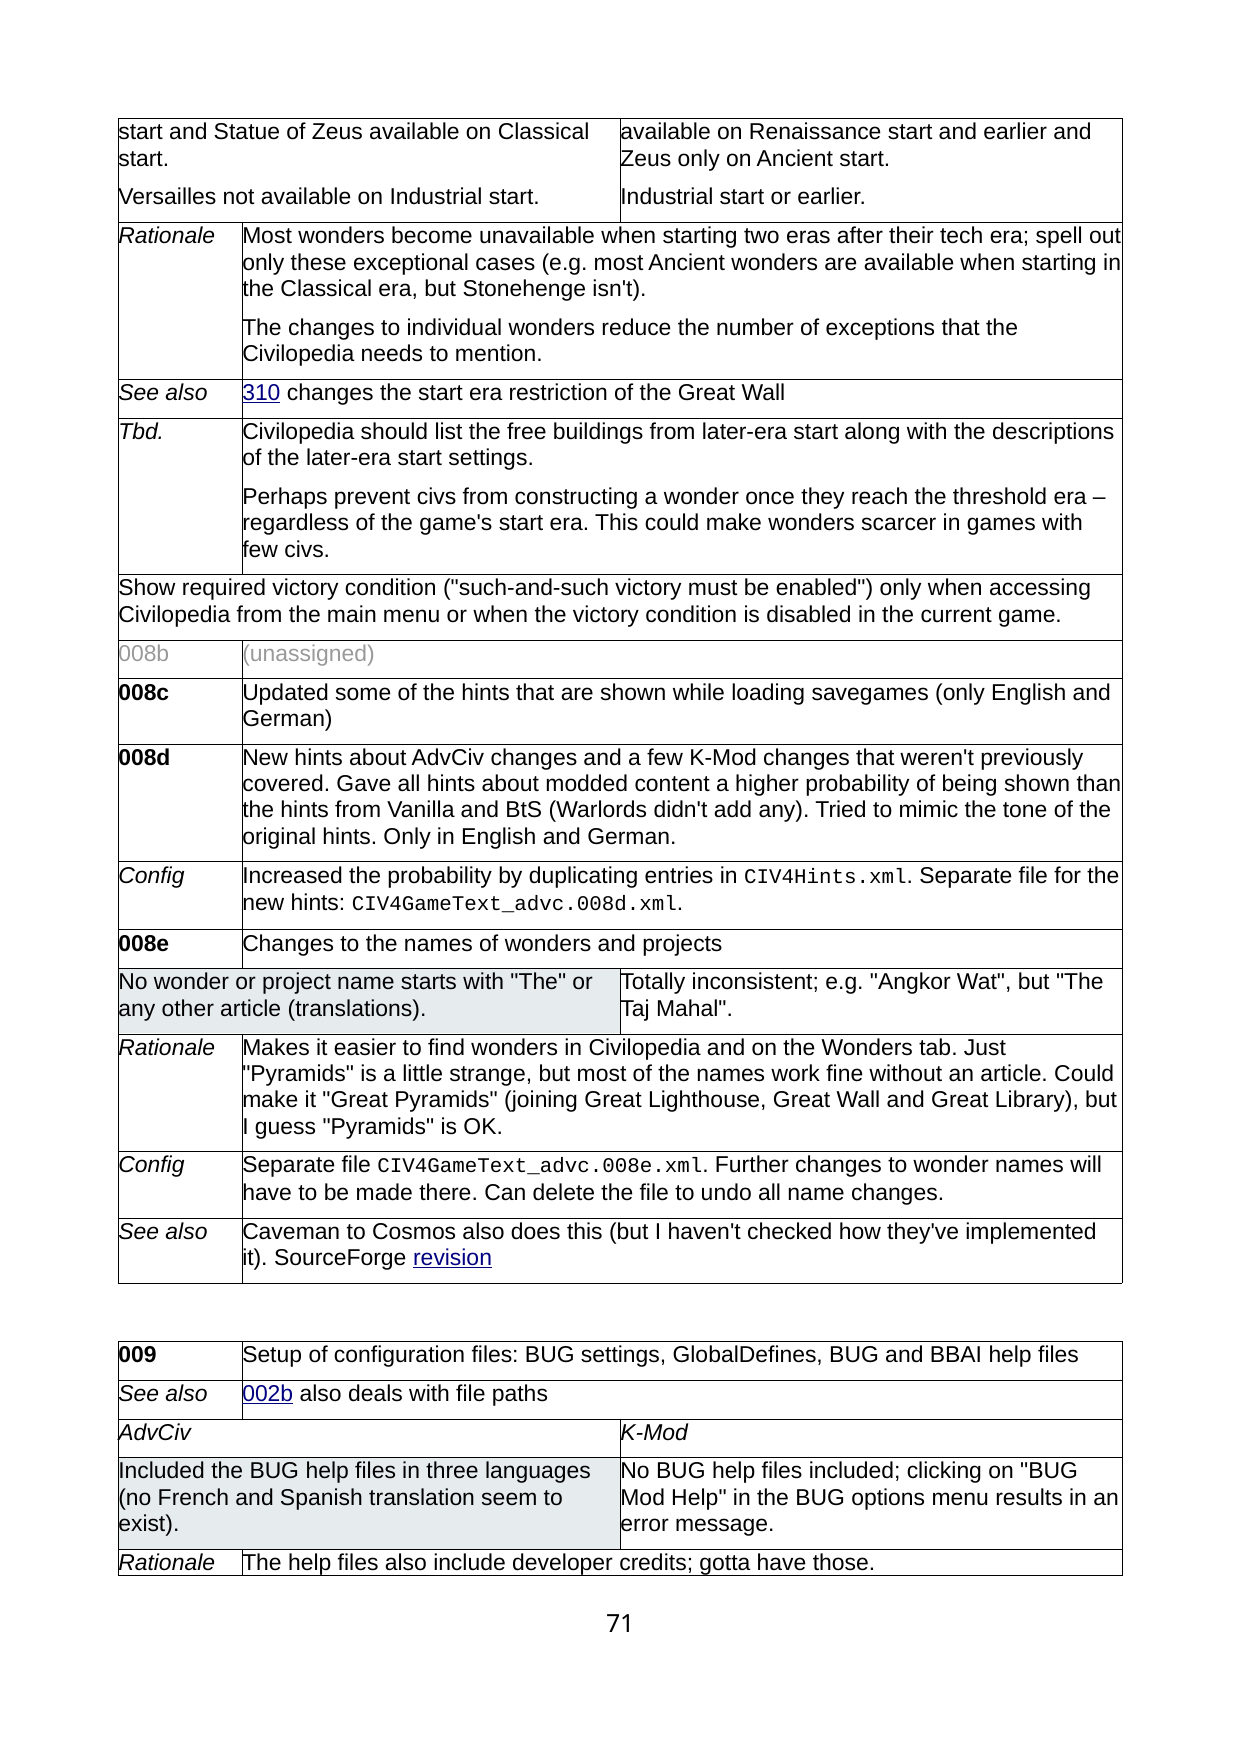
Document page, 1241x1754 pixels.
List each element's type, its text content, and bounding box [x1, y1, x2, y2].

table_cell Included the BUG help files in three languages (no French and Spanish translation seem to exist). [119, 1458, 620, 1549]
table_cell Most wonders become unavailable when starting two eras after their tech era; spell out only these exceptional cases (e.g. most Ancient wonders are available when starting in the Classical era, but Stonehenge isn't). The changes to individual wonders reduce the number of exceptions that the Civilopedia needs to mention. [243, 223, 1122, 379]
table_cell 310 changes the start era restriction of the Great Wall [243, 380, 1122, 418]
table_cell New hints about AdvCiv changes and a few K-Mod changes that weren't previously covered. Gave all hints about modded content a higher probability of being shown than the hints from Vanilla and BtS (Warlords didn't add any). Tried to mimic the tone of the original hints. Only in English and German. [243, 745, 1122, 861]
table_cell Separate file CIV4GameText_advc.008e.xml. Further changes to wonder names will have to be made there. Can delete the file to undo all name changes. [243, 1152, 1122, 1218]
table_cell Makes it easier to find wonders in Civilopedia and on the Wonders tab. Just "Pyramids" is a little strange, but most of the names work fine without an article. Could make it "Great Pyramids" (joining Great Lighthouse, Great Wall and Great Library), but I guess "Pyramids" is OK. [243, 1035, 1122, 1151]
table_cell Rationale [119, 1550, 242, 1575]
table_cell Civilopedia should list the free buildings from later-era start along with the descriptions of the later-era start settings. Perhaps prevent civs from constructing a wonder once they reach the threshold era – regardless of the game's start era. This could make wonders scarcer in games with few civs. [243, 419, 1122, 574]
table_cell 008e [119, 930, 242, 968]
table_cell 008b [119, 641, 242, 678]
table_cell Config [119, 862, 242, 929]
table_cell 008d [119, 745, 242, 861]
table_cell 008c [119, 679, 242, 743]
table_cell The help files also include developer credits; gotta have those. [243, 1550, 1122, 1575]
table_cell Rationale [119, 223, 242, 379]
table_cell available on Renaissance start and earlier and Zeus only on Ancient start. Industrial start or earlier. [621, 119, 1122, 222]
table_cell (unassigned) [243, 641, 1122, 678]
table_cell start and Statue of Zeus available on Classical start. Versailles not available on Industrial start. [119, 119, 620, 222]
table_cell Rationale [119, 1035, 242, 1151]
table_cell See also [119, 380, 242, 418]
table_cell No BUG help files included; clicking on "BUG Mod Help" in the BUG options menu results in an error message. [621, 1458, 1122, 1549]
table_cell No wonder or project name starts with "The" or any other article (translations). [119, 969, 620, 1033]
table_cell See also [119, 1219, 242, 1283]
table_cell Updated some of the hints that are shown while loading savegames (only English and German) [243, 679, 1122, 743]
table_cell Caveman to Cosmos also does this (but I haven't checked how they've implemented it). SourceForge revision [243, 1219, 1122, 1283]
table_cell 002b also deals with file paths [243, 1381, 1122, 1418]
table_cell Config [119, 1152, 242, 1218]
table_header 009 [119, 1342, 242, 1379]
table_header Setup of configuration files: BUG settings, GlobalDefines, BUG and BBAI help files [243, 1342, 1122, 1379]
table_cell AdvCiv [119, 1420, 620, 1457]
table_cell Show required victory condition ("such-and-such victory must be enabled") only when accessing Civilopedia from the main menu or when the victory condition is disabled in the current game. [119, 575, 1122, 639]
table_cell See also [119, 1381, 242, 1418]
table_cell K-Mod [621, 1420, 1122, 1457]
table_cell Increased the probability by duplicating entries in CIV4Hints.xml. Separate file for the new hints: CIV4GameText_advc.008d.xml. [243, 862, 1122, 929]
table_cell Tbd. [119, 419, 242, 574]
table_cell Changes to the names of wonders and projects [243, 930, 1122, 968]
table_cell Totally inconsistent; e.g. "Angkor Wat", but "The Taj Mahal". [621, 969, 1122, 1033]
